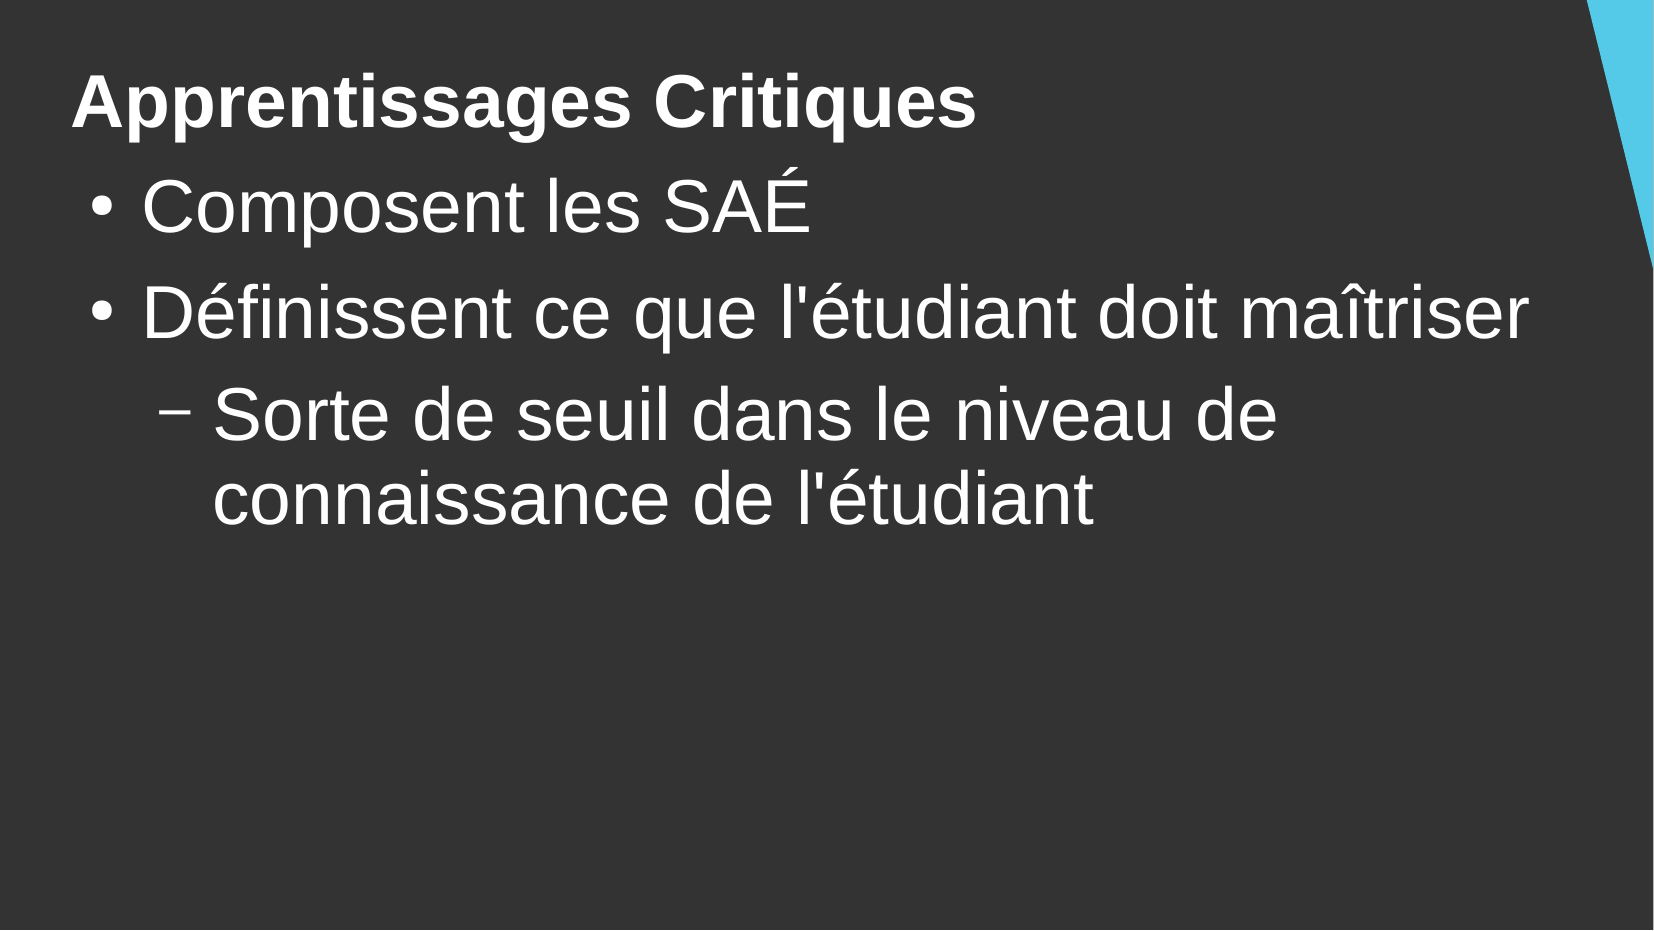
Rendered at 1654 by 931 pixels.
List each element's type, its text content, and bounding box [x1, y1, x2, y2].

text_box [1586, 0, 1654, 273]
list Apprentissages Critiques Composent les SAÉ Définissent ce que l'étudiant doit maîtriser Sorte de seuil dans le niveau de connaissance de l'étudiant [70, 59, 1595, 827]
